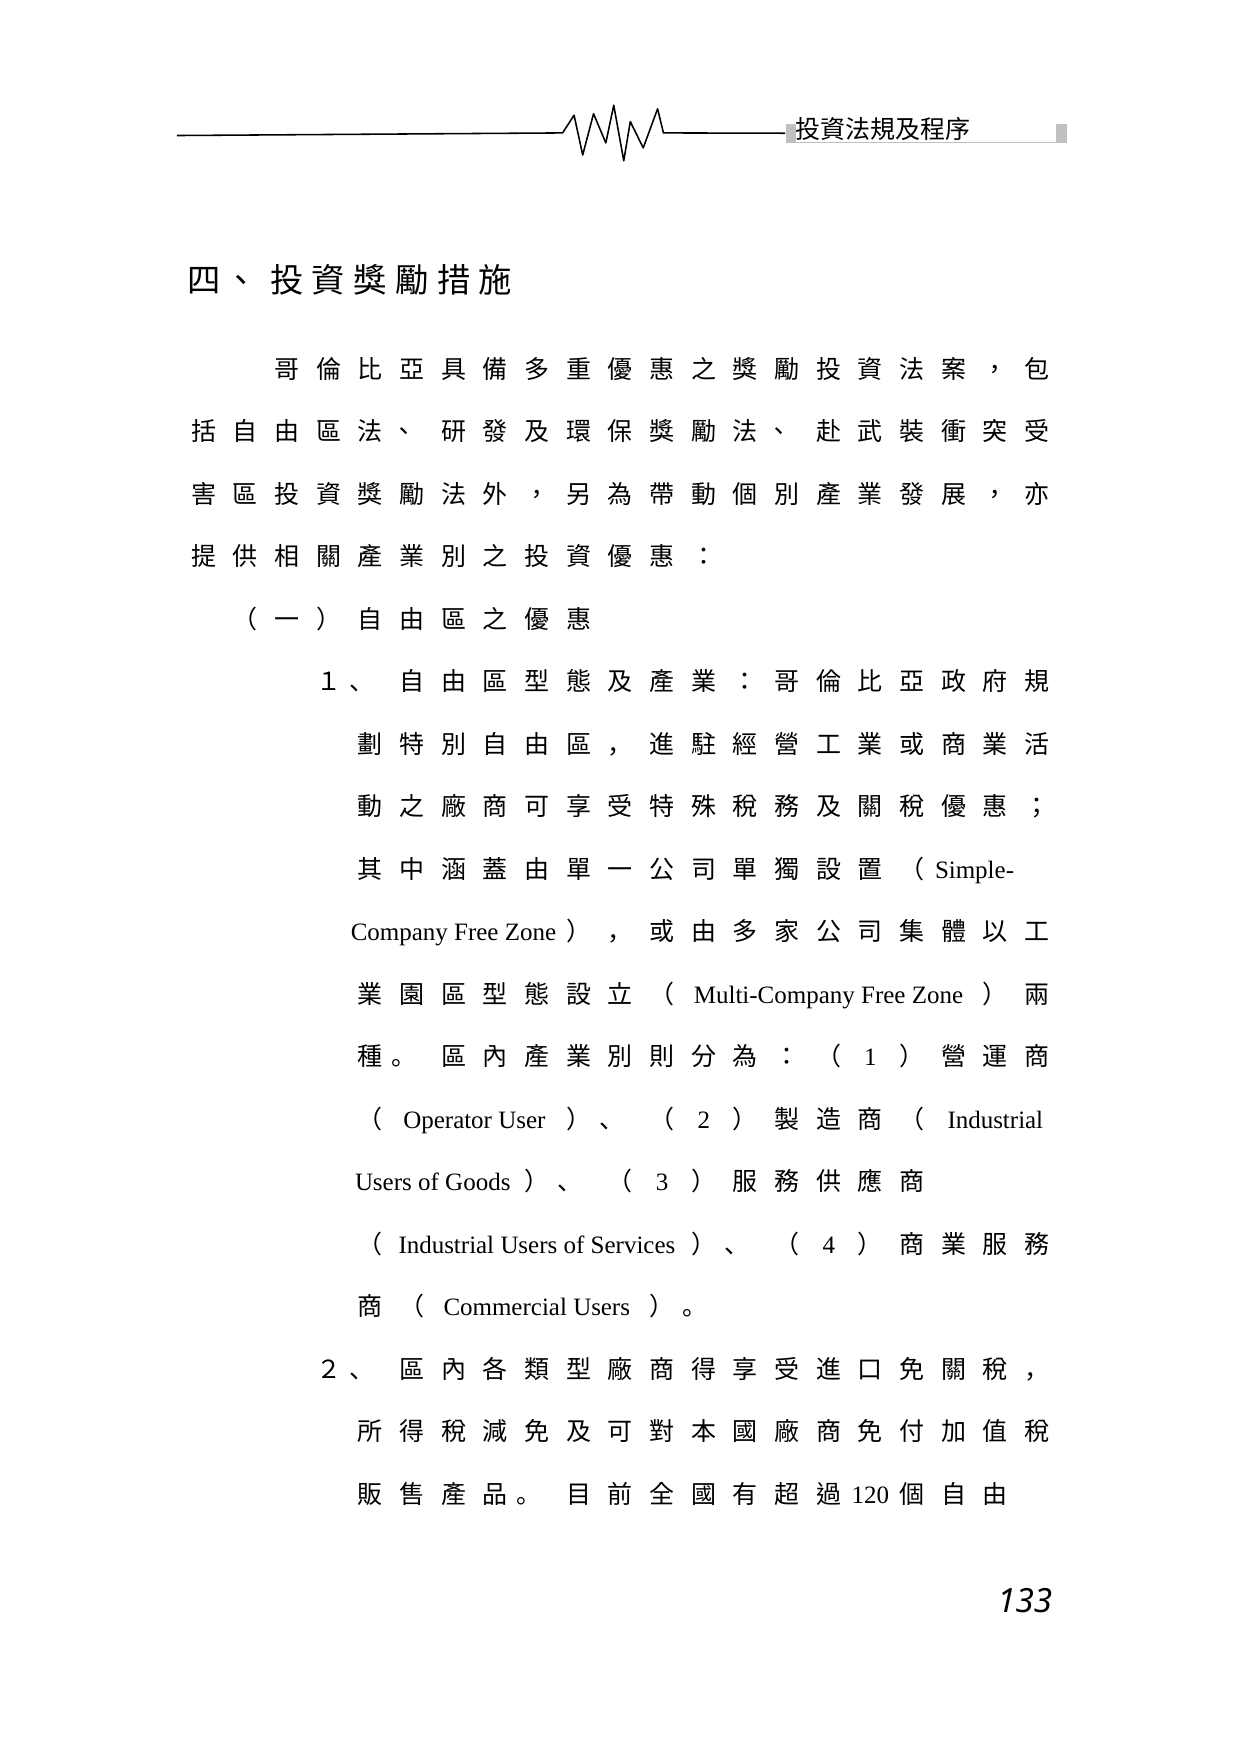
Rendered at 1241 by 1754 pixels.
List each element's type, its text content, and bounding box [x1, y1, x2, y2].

text 四、投資獎勵措施 [183, 236, 1058, 299]
text ２、區內各類型廠商得享受進口免關稅，所得稅減免及可對本國廠商免付加值稅販售產品。目前全國有超過120個自由 [281, 1326, 1058, 1513]
text （一）自由區之優惠 [207, 576, 1058, 638]
text 哥倫比亞具備多重優惠之獎勵投資法案，包括自由區法、研發及環保獎勵法、赴武裝衝突受害區投資獎勵法外，另為帶動個別產業發展，亦提供相關產業別之投資優惠： [183, 326, 1058, 576]
text １、自由區型態及產業：哥倫比亞政府規劃特別自由區，進駐經營工業或商業活動之廠商可享受特殊稅務及關稅優惠；其中涵蓋由單一公司單獨設置（Simple-Company Free Zone），或由多家公司集體以工業園區型態設立（Multi-Company Free Zone）兩種。區內產業別則分為：（1）營運商（Operator User）、（2）製造商（Industrial Users of Goods）、（3）服務供應商（Industrial Users of Services）、（4）商業服務商（Commercial Users）。 [281, 638, 1058, 1326]
